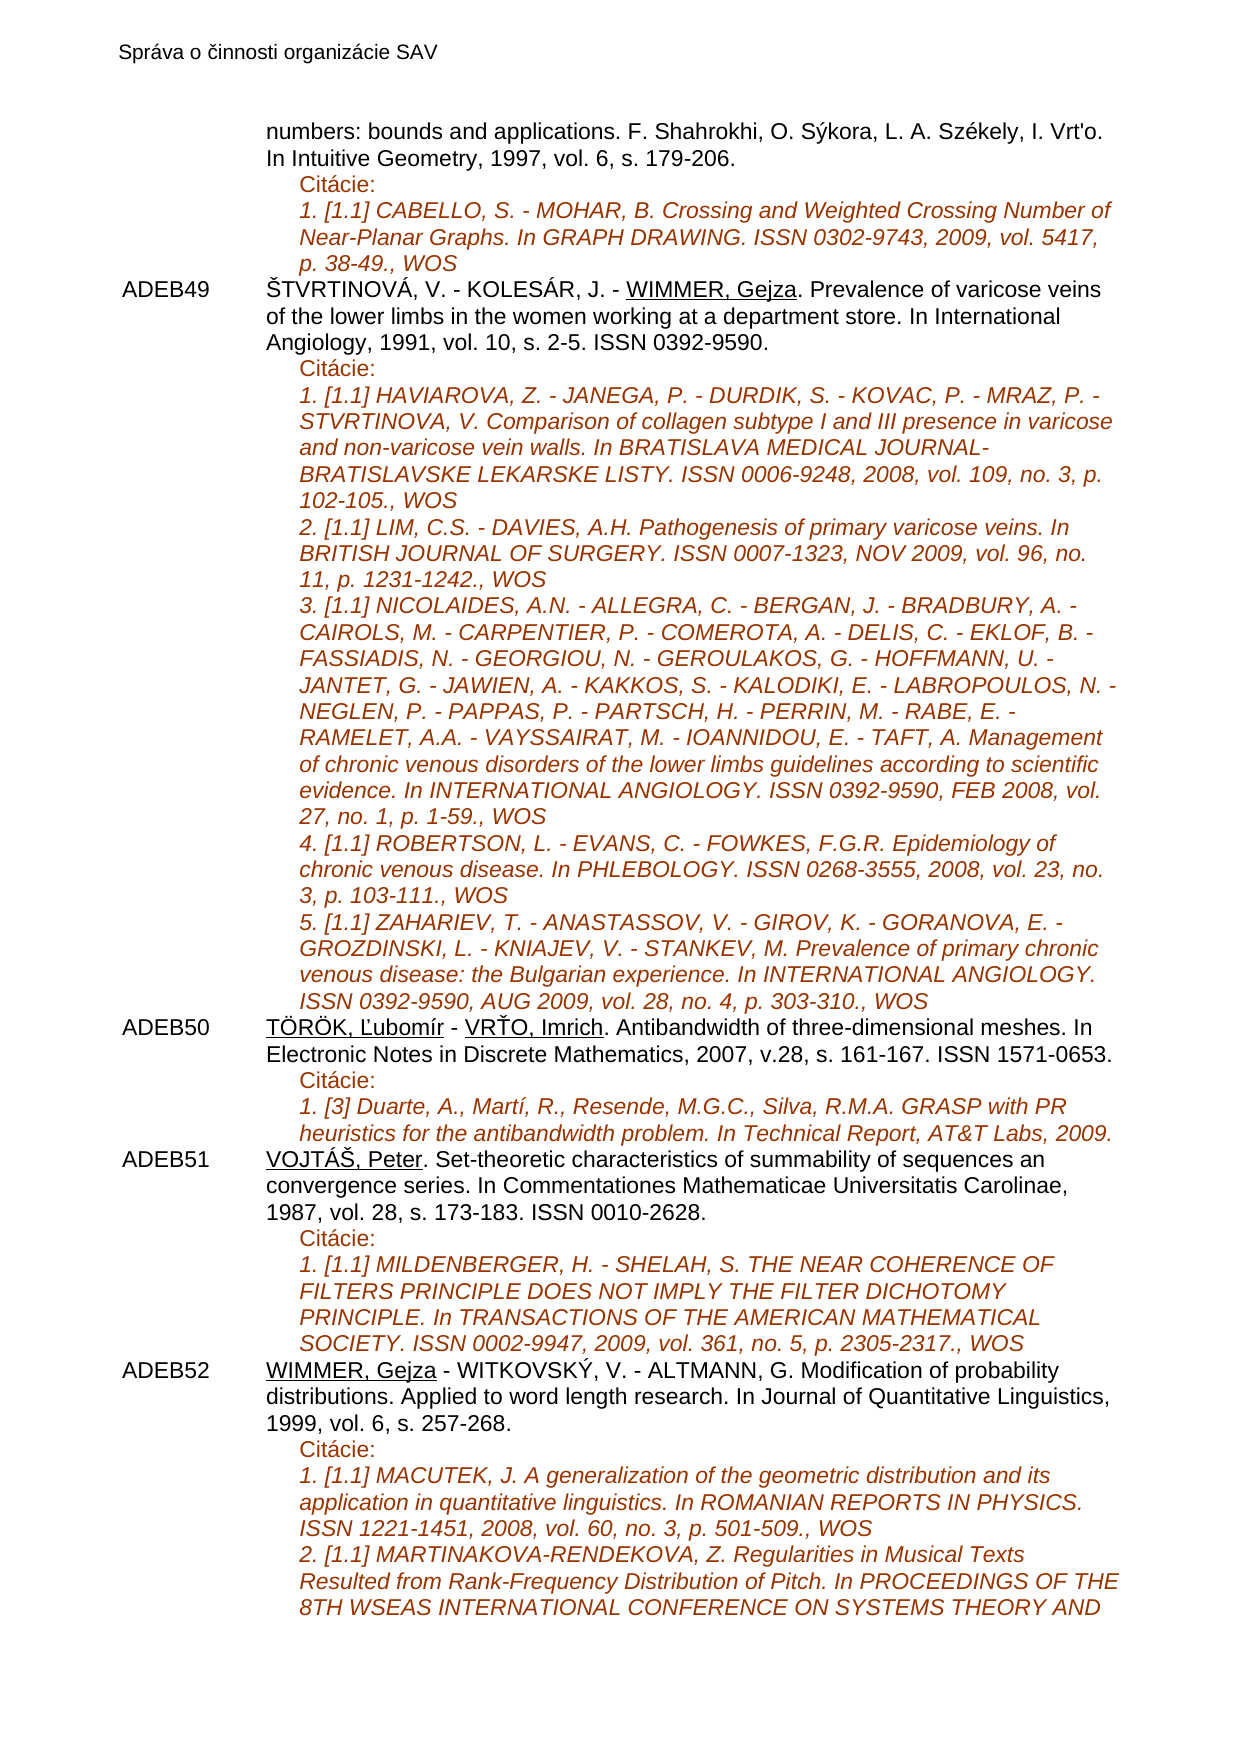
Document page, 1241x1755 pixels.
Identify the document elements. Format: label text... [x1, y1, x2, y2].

table_cell VOJTÁŠ, Peter. Set-theoretic characteristics of summability of sequences an convergence series. In Commentationes Mathematicae Universitatis Carolinae, 1987, vol. 28, s. 173-183. ISSN 0010-2628. [266, 1146, 1122, 1225]
table_cell numbers: bounds and applications. F. Shahrokhi, O. Sýkora, L. A. Székely, I. Vrt'o. In Intuitive Geometry, 1997, vol. 6, s. 179-206. [266, 118, 1122, 171]
table_cell [122, 118, 266, 171]
table_cell 2. [1.1] MARTINAKOVA-RENDEKOVA, Z. Regularities in Musical Texts Resulted from Rank-Frequency Distribution of Pitch. In PROCEEDINGS OF THE 8TH WSEAS INTERNATIONAL CONFERENCE ON SYSTEMS THEORY AND [122, 1541, 1122, 1620]
table_cell Citácie: [122, 1225, 1122, 1251]
table_cell Citácie: [122, 171, 1122, 197]
table_cell ADEB49 [122, 276, 266, 355]
table_cell ŠTVRTINOVÁ, V. - KOLESÁR, J. - WIMMER, Gejza. Prevalence of varicose veins of the lower limbs in the women working at a department store. In International Angiology, 1991, vol. 10, s. 2-5. ISSN 0392-9590. [266, 276, 1122, 355]
table_cell ADEB52 [122, 1357, 266, 1436]
table_cell 1. [1.1] MILDENBERGER, H. - SHELAH, S. THE NEAR COHERENCE OF FILTERS PRINCIPLE DOES NOT IMPLY THE FILTER DICHOTOMY PRINCIPLE. In TRANSACTIONS OF THE AMERICAN MATHEMATICAL SOCIETY. ISSN 0002-9947, 2009, vol. 361, no. 5, p. 2305-2317., WOS [122, 1251, 1122, 1357]
table_cell Citácie: [122, 1436, 1122, 1462]
table_cell 2. [1.1] LIM, C.S. - DAVIES, A.H. Pathogenesis of primary varicose veins. In BRITISH JOURNAL OF SURGERY. ISSN 0007-1323, NOV 2009, vol. 96, no. 11, p. 1231-1242., WOS [122, 514, 1122, 592]
table_cell TÖRÖK, Ľubomír - VRŤO, Imrich. Antibandwidth of three-dimensional meshes. In Electronic Notes in Discrete Mathematics, 2007, v.28, s. 161-167. ISSN 1571-0653. [266, 1014, 1122, 1067]
table_cell 1. [1.1] HAVIAROVA, Z. - JANEGA, P. - DURDIK, S. - KOVAC, P. - MRAZ, P. - STVRTINOVA, V. Comparison of collagen subtype I and III presence in varicose and non-varicose vein walls. In BRATISLAVA MEDICAL JOURNAL-BRATISLAVSKE LEKARSKE LISTY. ISSN 0006-9248, 2008, vol. 109, no. 3, p. 102-105., WOS [122, 382, 1122, 513]
table_cell 1. [1.1] CABELLO, S. - MOHAR, B. Crossing and Weighted Crossing Number of Near-Planar Graphs. In GRAPH DRAWING. ISSN 0302-9743, 2009, vol. 5417, p. 38-49., WOS [122, 197, 1122, 276]
table_cell 1. [1.1] MACUTEK, J. A generalization of the geometric distribution and its application in quantitative linguistics. In ROMANIAN REPORTS IN PHYSICS. ISSN 1221-1451, 2008, vol. 60, no. 3, p. 501-509., WOS [122, 1462, 1122, 1541]
table_cell 1. [3] Duarte, A., Martí, R., Resende, M.G.C., Silva, R.M.A. GRASP with PR heuristics for the antibandwidth problem. In Technical Report, AT&T Labs, 2009. [122, 1093, 1122, 1146]
table_cell 5. [1.1] ZAHARIEV, T. - ANASTASSOV, V. - GIROV, K. - GORANOVA, E. - GROZDINSKI, L. - KNIAJEV, V. - STANKEV, M. Prevalence of primary chronic venous disease: the Bulgarian experience. In INTERNATIONAL ANGIOLOGY. ISSN 0392-9590, AUG 2009, vol. 28, no. 4, p. 303-310., WOS [122, 909, 1122, 1014]
table_cell ADEB51 [122, 1146, 266, 1225]
table_cell WIMMER, Gejza - WITKOVSKÝ, V. - ALTMANN, G. Modification of probability distributions. Applied to word length research. In Journal of Quantitative Linguistics, 1999, vol. 6, s. 257-268. [266, 1357, 1122, 1436]
table_cell 4. [1.1] ROBERTSON, L. - EVANS, C. - FOWKES, F.G.R. Epidemiology of chronic venous disease. In PHLEBOLOGY. ISSN 0268-3555, 2008, vol. 23, no. 3, p. 103-111., WOS [122, 830, 1122, 909]
table_cell ADEB50 [122, 1014, 266, 1067]
table_cell 3. [1.1] NICOLAIDES, A.N. - ALLEGRA, C. - BERGAN, J. - BRADBURY, A. - CAIROLS, M. - CARPENTIER, P. - COMEROTA, A. - DELIS, C. - EKLOF, B. - FASSIADIS, N. - GEORGIOU, N. - GEROULAKOS, G. - HOFFMANN, U. - JANTET, G. - JAWIEN, A. - KAKKOS, S. - KALODIKI, E. - LABROPOULOS, N. - NEGLEN, P. - PAPPAS, P. - PARTSCH, H. - PERRIN, M. - RABE, E. - RAMELET, A.A. - VAYSSAIRAT, M. - IOANNIDOU, E. - TAFT, A. Management of chronic venous disorders of the lower limbs guidelines according to scientific evidence. In INTERNATIONAL ANGIOLOGY. ISSN 0392-9590, FEB 2008, vol. 27, no. 1, p. 1-59., WOS [122, 593, 1122, 830]
table_cell Citácie: [122, 1067, 1122, 1093]
table_cell Citácie: [122, 355, 1122, 382]
